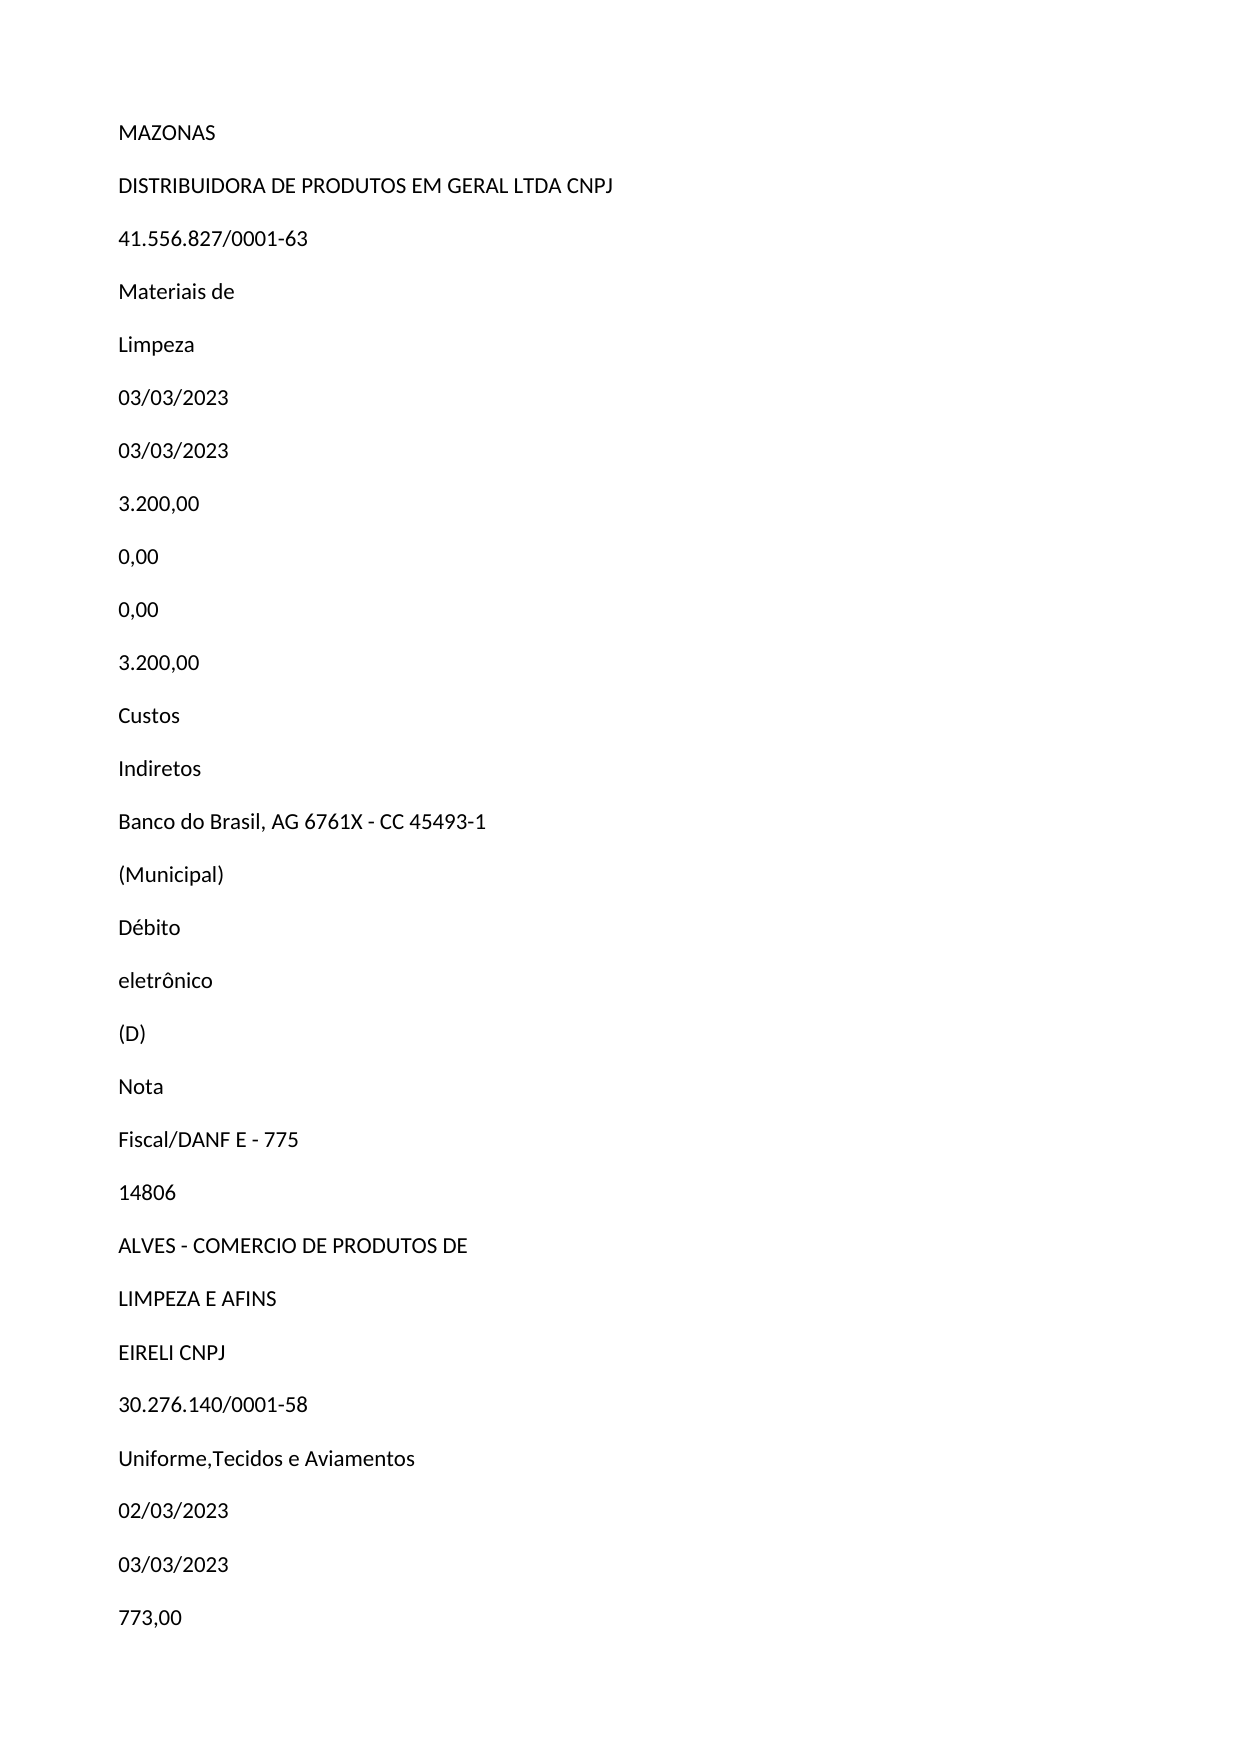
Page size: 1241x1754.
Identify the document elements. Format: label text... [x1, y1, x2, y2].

text DISTRIBUIDORA DE PRODUTOS EM GERAL LTDA CNPJ [118, 171, 1122, 199]
text 0,00 [118, 595, 1122, 623]
text Custos [118, 701, 1122, 729]
text Indiretos [118, 754, 1122, 782]
text 773,00 [118, 1603, 1122, 1631]
text (Municipal) [118, 860, 1122, 888]
text ALVES - COMERCIO DE PRODUTOS DE [118, 1232, 1122, 1259]
text Banco do Brasil, AG 6761X - CC 45493-1 [118, 807, 1122, 835]
text 03/03/2023 [118, 1550, 1122, 1578]
text 41.556.827/0001-63 [118, 224, 1122, 252]
text 14806 [118, 1178, 1122, 1207]
text Uniforme,Tecidos e Aviamentos [118, 1444, 1122, 1472]
text 03/03/2023 [118, 383, 1122, 411]
text Débito [118, 913, 1122, 941]
text Materiais de [118, 277, 1122, 305]
text EIRELI CNPJ [118, 1338, 1122, 1366]
text 0,00 [118, 542, 1122, 570]
text (D) [118, 1019, 1122, 1047]
text 3.200,00 [118, 648, 1122, 676]
text Nota [118, 1072, 1122, 1101]
text MAZONAS [118, 118, 1122, 146]
text 03/03/2023 [118, 436, 1122, 464]
text 02/03/2023 [118, 1497, 1122, 1525]
text LIMPEZA E AFINS [118, 1284, 1122, 1313]
text Fiscal/DANF E - 775 [118, 1126, 1122, 1153]
text 30.276.140/0001-58 [118, 1391, 1122, 1419]
text 3.200,00 [118, 489, 1122, 517]
text eletrônico [118, 966, 1122, 994]
text Limpeza [118, 330, 1122, 358]
